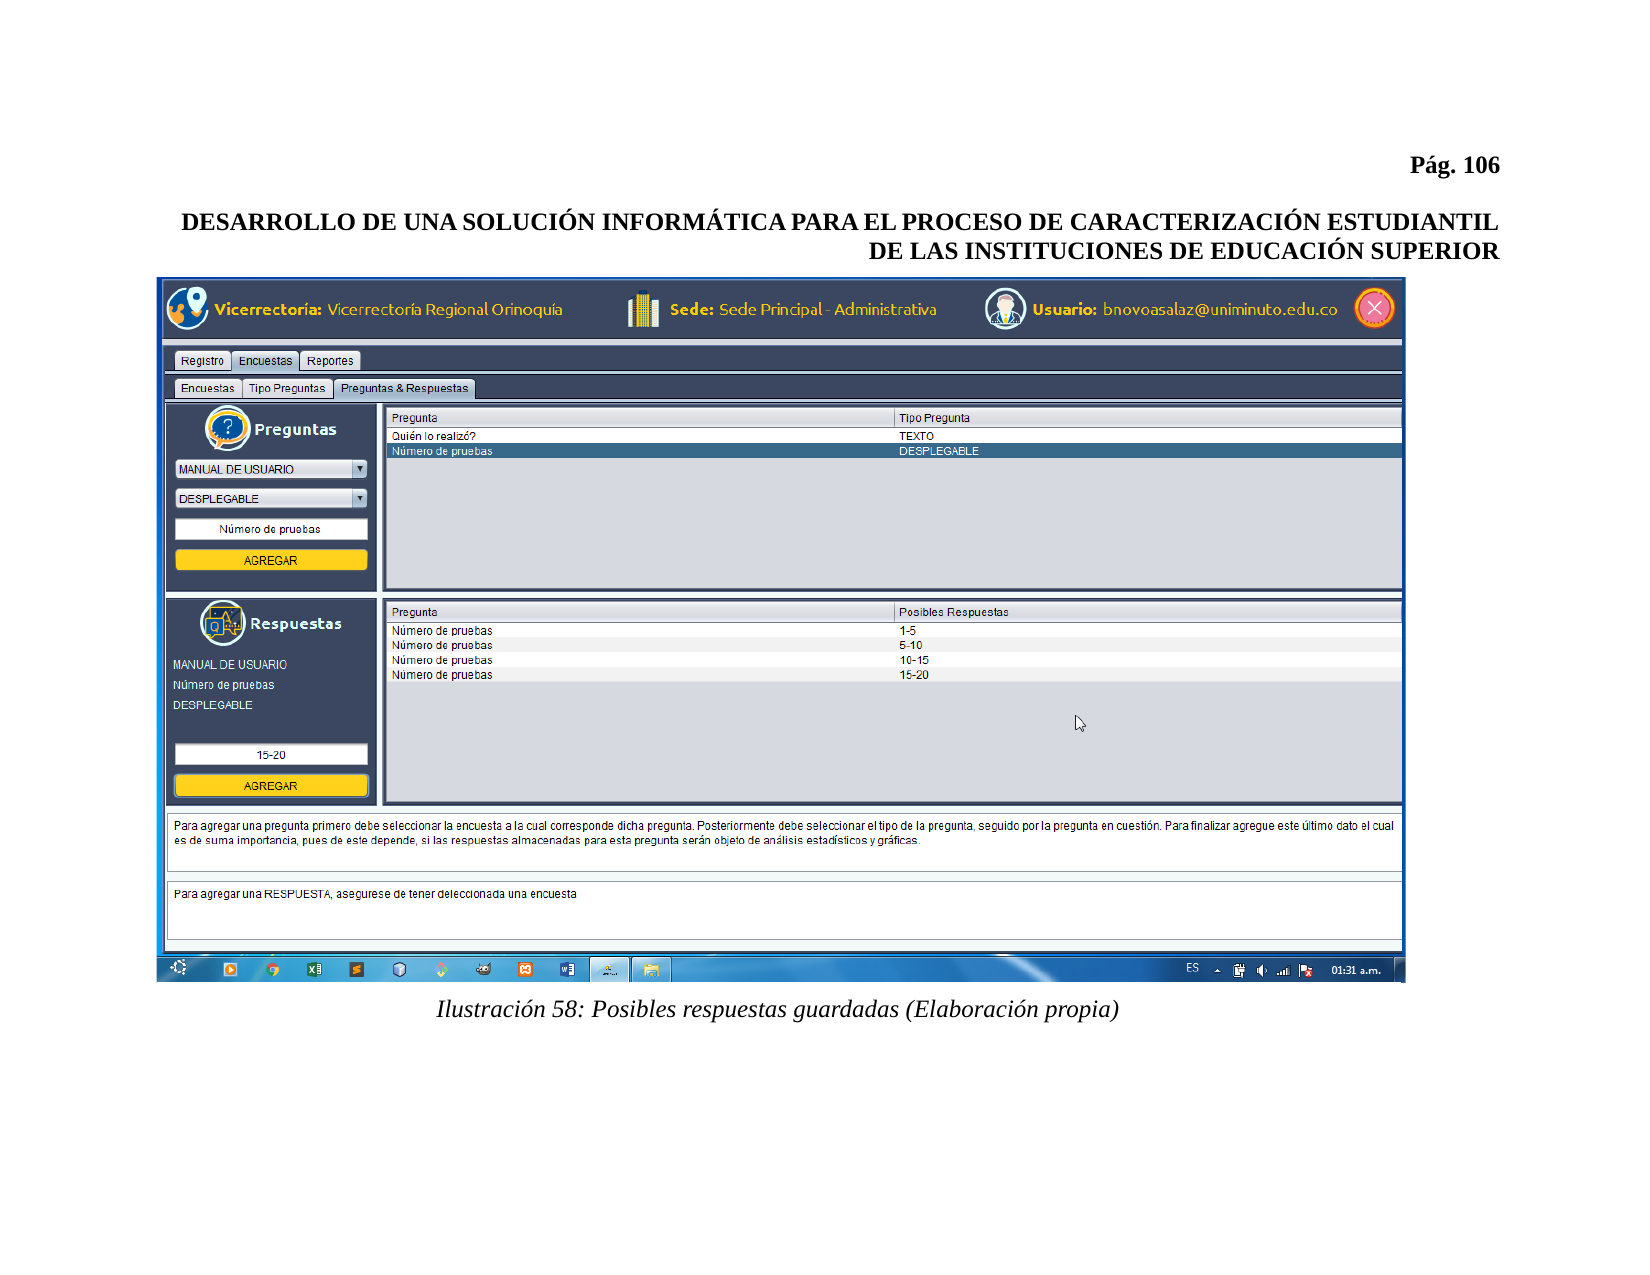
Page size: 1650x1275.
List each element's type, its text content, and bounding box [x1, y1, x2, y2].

picture [156, 277, 1406, 983]
text Ilustración 58: Posibles respuestas guardadas (Elaboración propia) [157, 994, 1401, 1023]
